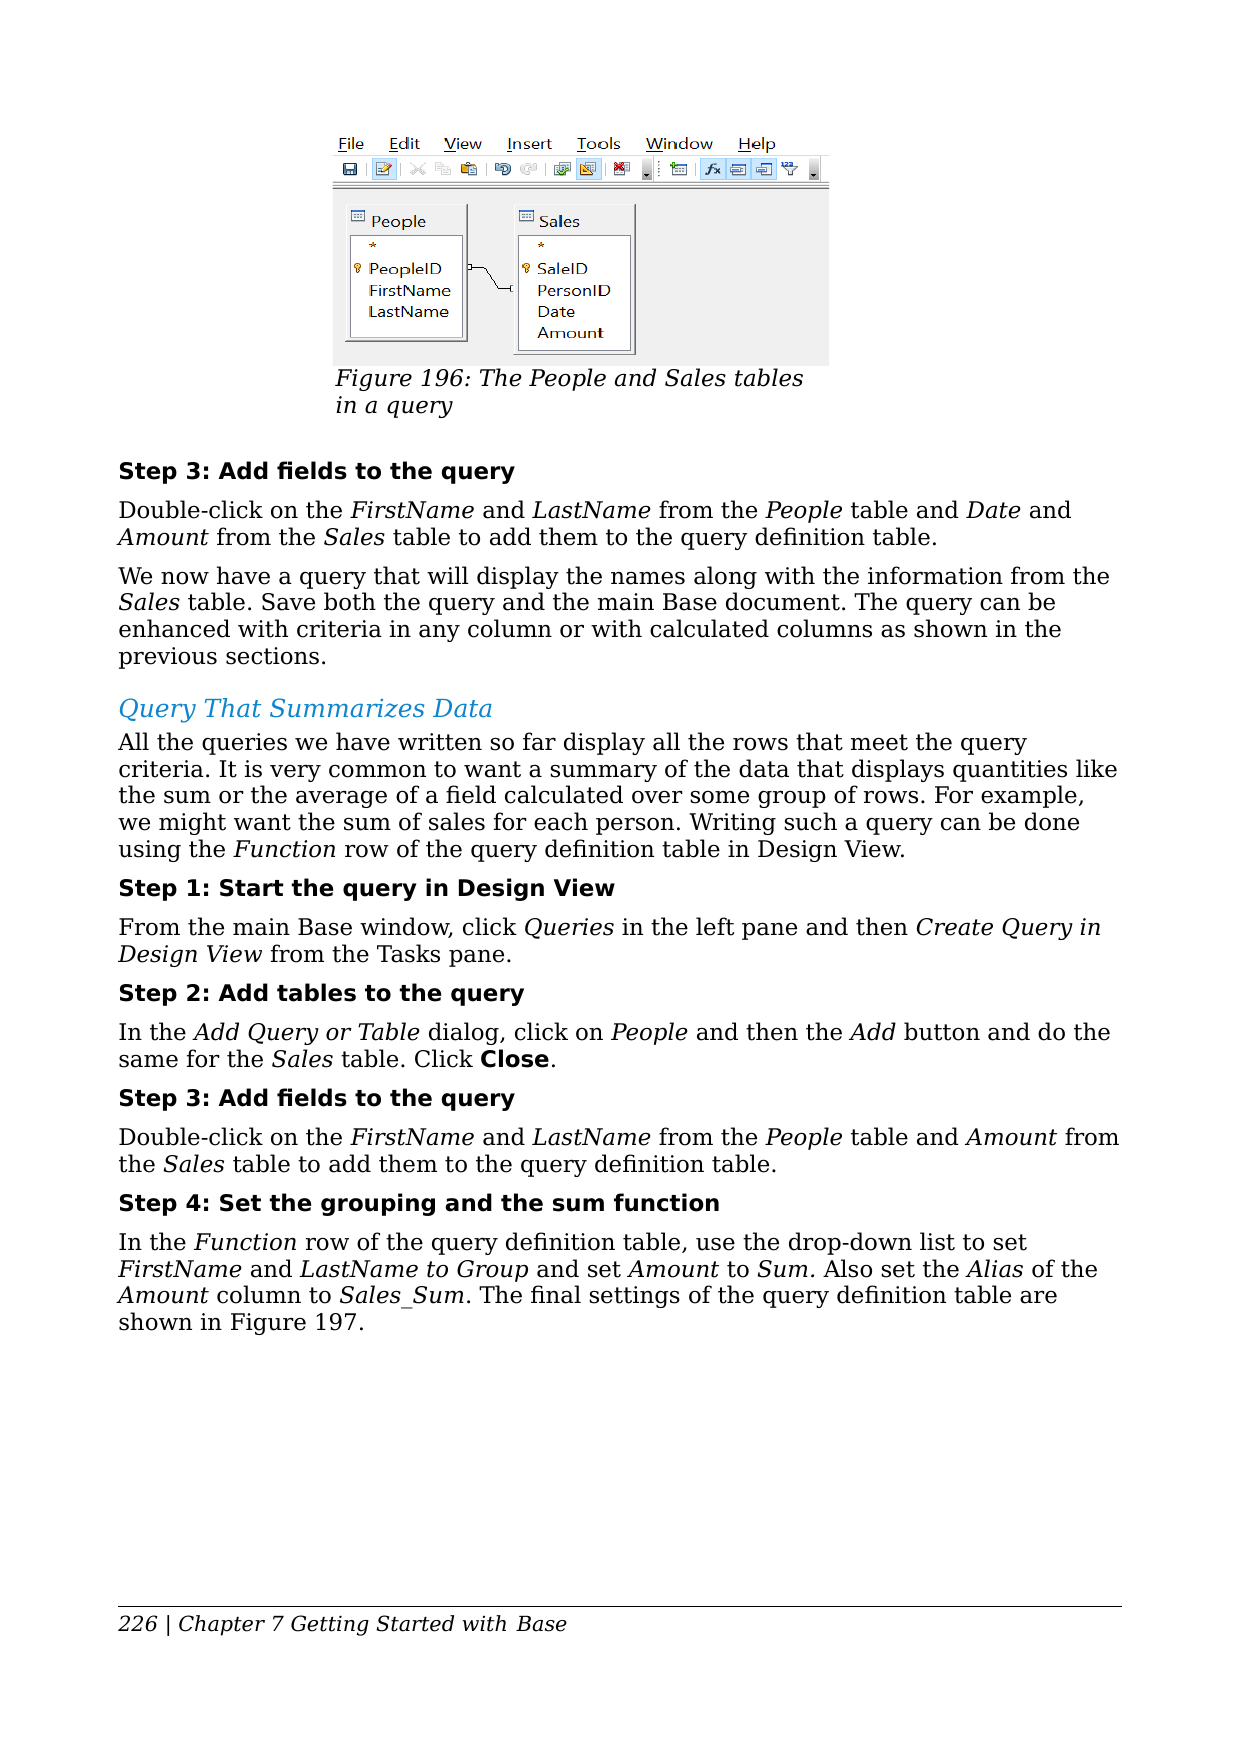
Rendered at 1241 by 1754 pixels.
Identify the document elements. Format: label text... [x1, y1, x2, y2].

text From the main Base window, click Queries in the left pane and then Create Query in Design View from the Tasks pane. [118, 914, 1122, 968]
text We now have a query that will display the names along with the information from the Sales table. Save both the query and the main Base document. The query can be enhanced with criteria in any column or with calculated columns as shown in the previous sections. [118, 563, 1122, 669]
subtitle Query That Summarizes Data [118, 694, 1122, 723]
text Step 1: Start the query in Design View [118, 875, 1122, 902]
text Step 3: Add fields to the query [118, 1085, 1122, 1112]
text Step 2: Add tables to the query [118, 980, 1122, 1007]
text In the Add Query or Table dialog, click on People and then the Add button and do the same for the Sales table. Click Close. [118, 1019, 1122, 1073]
text Double-click on the FirstName and LastName from the People table and Date and Amount from the Sales table to add them to the query definition table. [118, 497, 1122, 550]
text Double-click on the FirstName and LastName from the People table and Amount from the Sales table to add them to the query definition table. [118, 1124, 1122, 1178]
text Step 4: Set the grouping and the sum function [118, 1190, 1122, 1217]
picture [332, 130, 830, 366]
text All the queries we have written so far display all the rows that meet the query criteria. It is very common to want a summary of the data that displays quantities like the sum or the average of a field calculated over some group of rows. For example, we might want the sum of sales for each person. Writing such a query can be done using the Function row of the query definition table in Design View. [118, 729, 1122, 863]
text In the Function row of the query definition table, use the drop-down list to set FirstName and LastName to Group and set Amount to Sum. Also set the Alias of the Amount column to Sales_Sum. The final settings of the query definition table are shown in Figure 197. [118, 1229, 1122, 1336]
text Step 3: Add fields to the query [118, 458, 1122, 484]
text Figure 196: The People and Sales tables in a query [335, 366, 826, 419]
